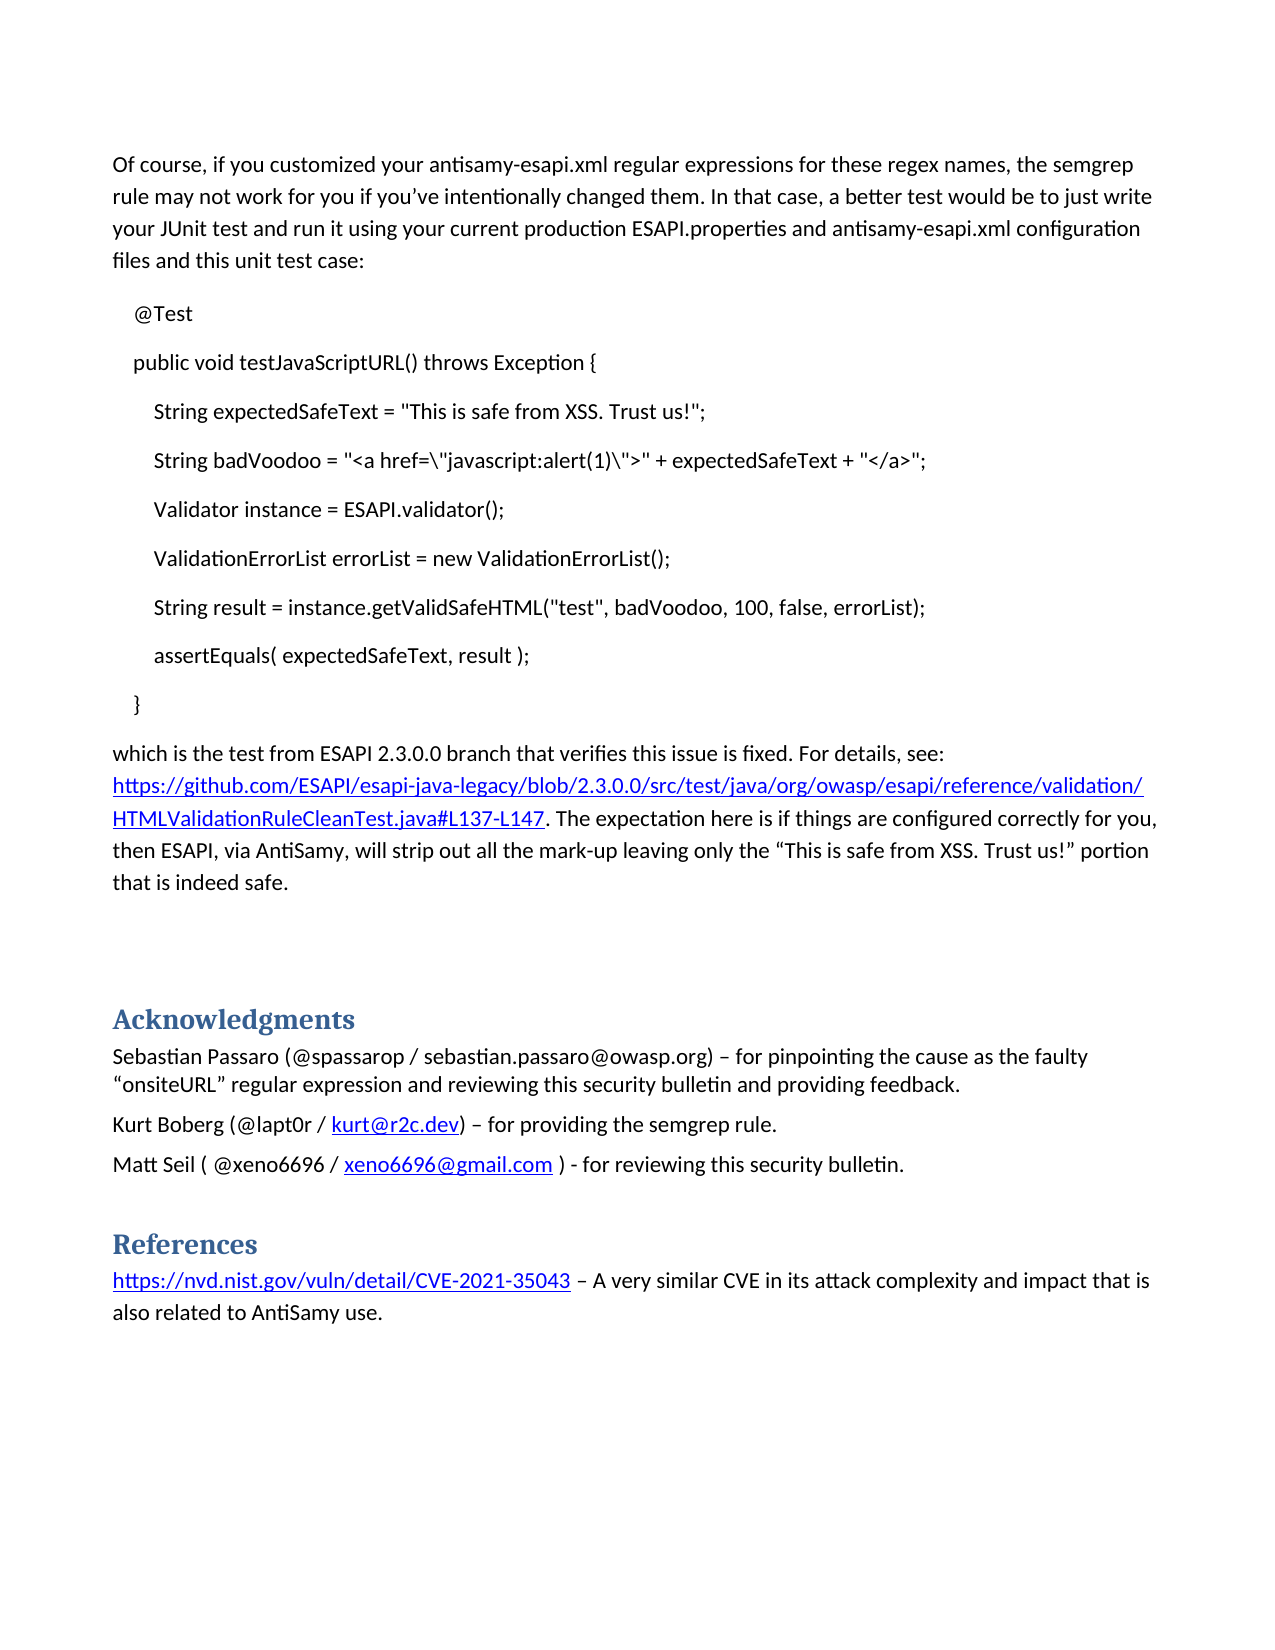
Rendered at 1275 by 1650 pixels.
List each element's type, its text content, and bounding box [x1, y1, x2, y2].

text String badVoodoo = "<a href=\"javascript:alert(1)\">" + expectedSafeText + "</a>"; [112, 446, 1162, 474]
text @Test [112, 299, 1162, 328]
text https://nvd.nist.gov/vuln/detail/CVE-2021-35043 – A very similar CVE in its attack complexity and impact that is also related to AntiSamy use. [112, 1266, 1162, 1327]
text Of course, if you customized your antisamy-esapi.xml regular expressions for these regex names, the semgrep rule may not work for you if you’ve intentionally changed them. In that case, a better test would be to just write your JUnit test and run it using your current production ESAPI.properties and antisamy-esapi.xml configuration files and this unit test case: [112, 150, 1162, 274]
text assertEquals( expectedSafeText, result ); [112, 642, 1162, 669]
subtitle References [112, 1228, 1162, 1261]
subtitle Acknowledgments [112, 1003, 1162, 1037]
text String result = instance.getValidSafeHTML("test", badVoodoo, 100, false, errorList); [112, 593, 1162, 621]
text String expectedSafeText = "This is safe from XSS. Trust us!"; [112, 397, 1162, 425]
text Kurt Boberg (@lapt0r / kurt@r2c.dev) – for providing the semgrep rule. [112, 1110, 1162, 1138]
text which is the test from ESAPI 2.3.0.0 branch that verifies this issue is fixed. For details, see: https://github.com/ESAPI/esapi-java-legacy/blob/2.3.0.0/src/test/java/org/owasp/esapi/reference/validation/HTMLValidationRuleCleanTest.java#L137-L147. The expectation here is if things are configured correctly for you, then ESAPI, via AntiSamy, will strip out all the mark-up leaving only the “This is safe from XSS. Trust us!” portion that is indeed safe. [112, 739, 1162, 896]
text } [112, 690, 1162, 718]
text Sebastian Passaro (@spassarop / sebastian.passaro@owasp.org) – for pinpointing the cause as the faulty “onsiteURL” regular expression and reviewing this security bulletin and providing feedback. [112, 1042, 1162, 1098]
text ValidationErrorList errorList = new ValidationErrorList(); [112, 544, 1162, 572]
text Validator instance = ESAPI.validator(); [112, 495, 1162, 523]
text public void testJavaScriptURL() throws Exception { [112, 348, 1162, 376]
text Matt Seil ( @xeno6696 / xeno6696@gmail.com ) - for reviewing this security bulletin. [112, 1150, 1162, 1178]
